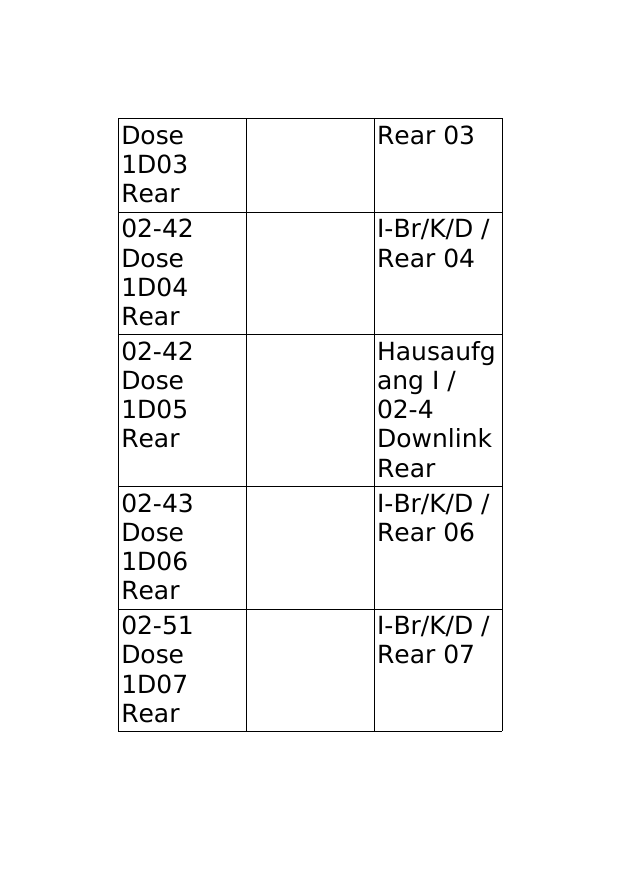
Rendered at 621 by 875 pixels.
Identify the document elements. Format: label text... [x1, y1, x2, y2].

table_cell 02-43 Dose 1D06 Rear [119, 487, 246, 608]
table_cell [247, 610, 374, 731]
table_cell [247, 487, 374, 608]
table_cell Hausaufgang I / 02-4 Downlink Rear [375, 335, 502, 486]
table_cell I-Br/K/D / Rear 06 [375, 487, 502, 608]
table_cell Rear 03 [375, 119, 502, 212]
table_cell [247, 335, 374, 486]
table_cell 02-42 Dose 1D05 Rear [119, 335, 246, 486]
table_cell 02-42 Dose 1D04 Rear [119, 213, 246, 334]
table_cell I-Br/K/D / Rear 07 [375, 610, 502, 731]
table_cell 02-51 Dose 1D07 Rear [119, 610, 246, 731]
table_cell I-Br/K/D / Rear 04 [375, 213, 502, 334]
table_cell [247, 213, 374, 334]
table_cell Dose 1D03 Rear [119, 119, 246, 212]
table_cell [247, 119, 374, 212]
